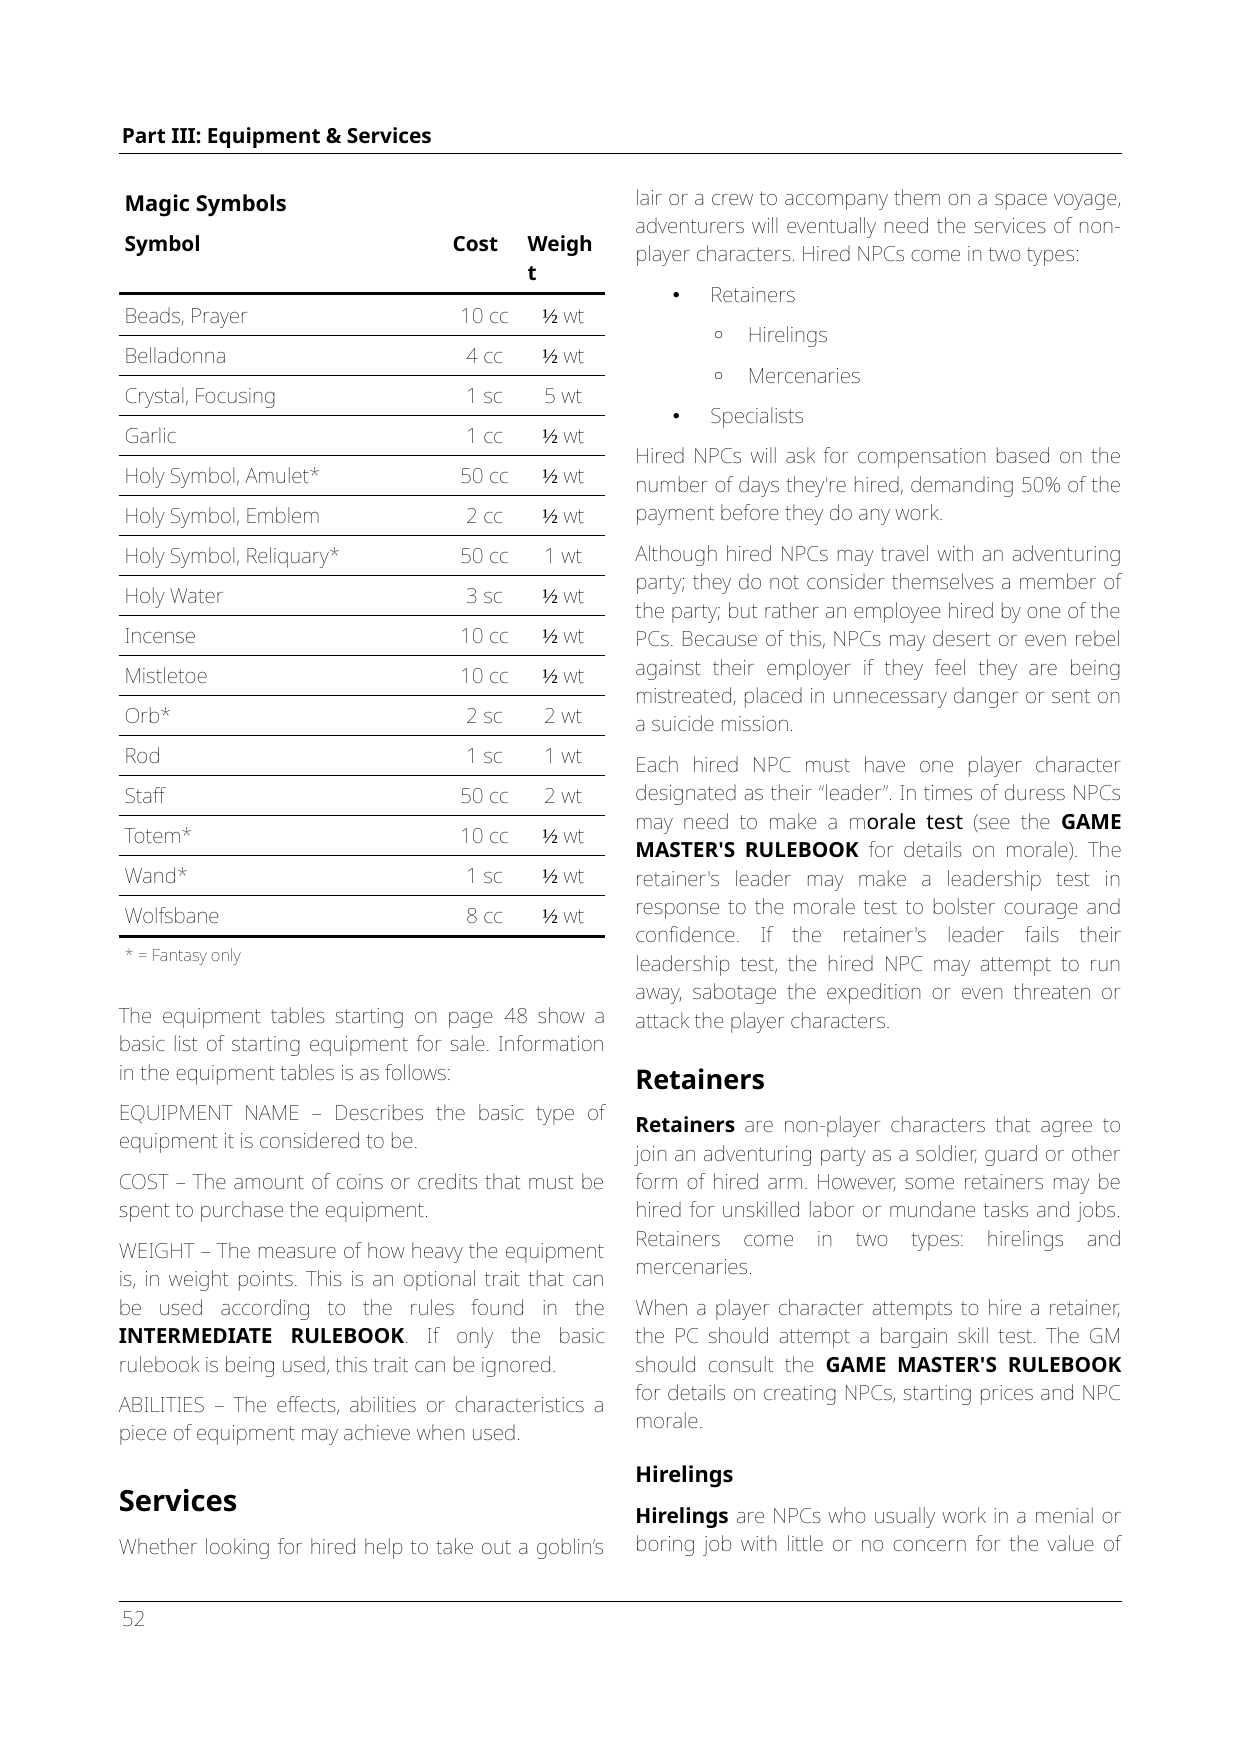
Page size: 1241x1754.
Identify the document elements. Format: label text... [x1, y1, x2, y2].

subtitle Services [118, 1480, 605, 1519]
list Retainers [673, 280, 1122, 308]
table_cell Holy Symbol, Amulet* [119, 456, 447, 495]
table_cell Holy Water [119, 576, 447, 615]
text Although hired NPCs may travel with an adventuring party; they do not consider themselves a member of the party; but rather an employee hired by one of the PCs. Because of this, NPCs may desert or even rebel against their employer if they feel they are being mistreated, placed in unnecessary danger or sent on a suicide mission. [635, 539, 1122, 738]
table_cell Orb* [119, 696, 447, 735]
table_cell 2 cc [447, 496, 522, 535]
table_cell ½ wt [522, 856, 604, 895]
table_cell 50 cc [447, 776, 522, 815]
text COST – The amount of coins or credits that must be spent to purchase the equipment. [118, 1167, 605, 1224]
table_cell Wand* [119, 856, 447, 895]
text Retainers are non-player characters that agree to join an adventuring party as a soldier, guard or other form of hired arm. However, some retainers may be hired for unskilled labor or mundane tasks and jobs. Retainers come in two types: hirelings and mercenaries. [635, 1110, 1122, 1281]
table_cell ½ wt [522, 456, 604, 495]
table_cell 10 cc [447, 616, 522, 655]
table_cell 1 wt [522, 536, 604, 575]
table_cell Symbol [119, 224, 447, 292]
table_cell 1 sc [447, 856, 522, 895]
list Specialists [673, 401, 1122, 429]
table_cell 50 cc [447, 536, 522, 575]
table_cell 5 wt [522, 376, 604, 415]
table_cell Wolfsbane [119, 896, 447, 935]
table_cell 2 wt [522, 696, 604, 735]
table_cell Totem* [119, 816, 447, 855]
table_cell 2 wt [522, 776, 604, 815]
table_header Magic Symbols [119, 183, 604, 224]
table_cell Holy Symbol, Emblem [119, 496, 447, 535]
table_cell 10 cc [447, 295, 522, 335]
table_cell ½ wt [522, 295, 604, 335]
table_cell Staff [119, 776, 447, 815]
table_cell ½ wt [522, 576, 604, 615]
text Hirelings are NPCs who usually work in a menial or boring job with little or no concern for the value of [635, 1501, 1122, 1558]
text Whether looking for hired help to take out a goblin’s [118, 1532, 605, 1560]
list Hirelings [710, 320, 1122, 349]
table_cell 1 cc [447, 416, 522, 455]
table_cell Rod [119, 736, 447, 775]
table_cell Incense [119, 616, 447, 655]
table_cell ½ wt [522, 336, 604, 375]
table_cell Belladonna [119, 336, 447, 375]
table_cell Crystal, Focusing [119, 376, 447, 415]
table_cell Holy Symbol, Reliquary* [119, 536, 447, 575]
table_cell 50 cc [447, 456, 522, 495]
table_cell Garlic [119, 416, 447, 455]
table_cell Weight [522, 224, 604, 292]
table_cell 10 cc [447, 816, 522, 855]
table_cell 2 sc [447, 696, 522, 735]
text Hirelings [635, 1459, 1122, 1489]
text lair or a crew to accompany them on a space voyage, adventurers will eventually need the services of non-player characters. Hired NPCs come in two types: [635, 183, 1122, 268]
table_cell 4 cc [447, 336, 522, 375]
table_cell ½ wt [522, 616, 604, 655]
text EQUIPMENT NAME – Describes the basic type of equipment it is considered to be. [118, 1098, 605, 1155]
table_cell 1 wt [522, 736, 604, 775]
table_cell Cost [447, 224, 522, 292]
table_cell ½ wt [522, 496, 604, 535]
text WEIGHT – The measure of how heavy the equipment is, in weight points. This is an optional trait that can be used according to the rules found in the INTERMEDIATE RULEBOOK. If only the basic rulebook is being used, this trait can be ignored. [118, 1236, 605, 1378]
text The equipment tables starting on page 31 show a basic list of starting equipment for sale. Information in the equipment tables is as follows: [118, 972, 605, 1086]
table_cell 8 cc [447, 896, 522, 935]
table_cell 10 cc [447, 656, 522, 695]
table_cell * = Fantasy only [119, 938, 604, 972]
table_cell 1 sc [447, 736, 522, 775]
table_cell 1 sc [447, 376, 522, 415]
table_cell Beads, Prayer [119, 295, 447, 335]
text Hired NPCs will ask for compensation based on the number of days they're hired, demanding 50% of the payment before they do any work. [635, 442, 1122, 527]
table_cell ½ wt [522, 896, 604, 935]
table_cell ½ wt [522, 656, 604, 695]
table_cell ½ wt [522, 816, 604, 855]
text Each hired NPC must have one player character designated as their “leader”. In times of duress NPCs may need to make a morale test (see the GAME MASTER'S RULEBOOK for details on morale). The retainer's leader may make a leadership test in response to the morale test to bolster courage and confidence. If the retainer's leader fails their leadership test, the hired NPC may attempt to run away, sabotage the expedition or even threaten or attack the player characters. [635, 750, 1122, 1034]
subtitle Retainers [635, 1061, 1122, 1098]
text ABILITIES – The effects, abilities or characteristics a piece of equipment may achieve when used. [118, 1390, 605, 1447]
table_cell 3 sc [447, 576, 522, 615]
table_cell Mistletoe [119, 656, 447, 695]
table_cell ½ wt [522, 416, 604, 455]
text When a player character attempts to hire a retainer, the PC should attempt a bargain skill test. The GM should consult the GAME MASTER'S RULEBOOK for details on creating NPCs, starting prices and NPC morale. [635, 1293, 1122, 1435]
list Mercenaries [710, 361, 1122, 389]
